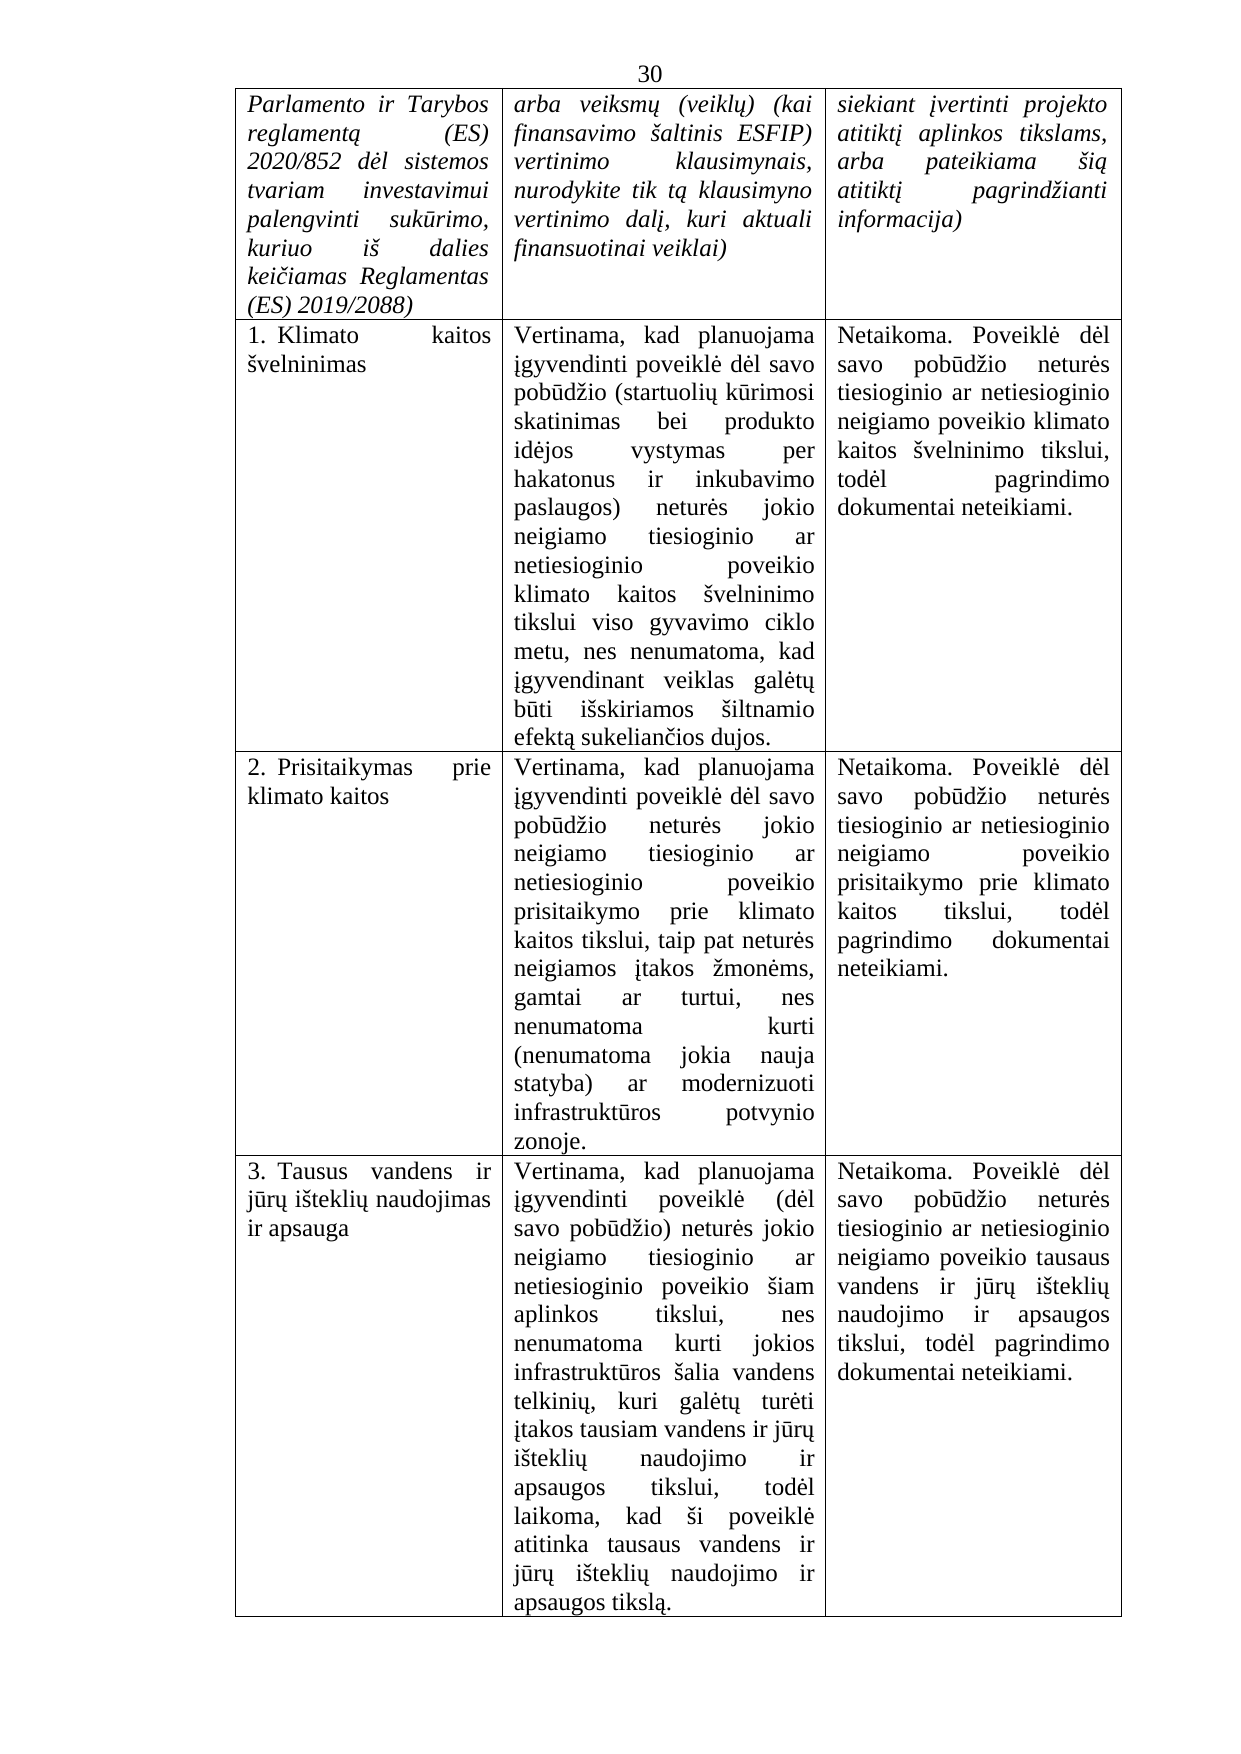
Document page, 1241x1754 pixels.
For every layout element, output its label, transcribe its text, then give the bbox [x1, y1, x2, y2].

table_cell Vertinama, kad planuojama įgyvendinti poveiklė dėl savo pobūdžio neturės jokio neigiamo tiesioginio ar netiesioginio poveikio prisitaikymo prie klimato kaitos tikslui, taip pat neturės neigiamos įtakos žmonėms, gamtai ar turtui, nes nenumatoma kurti (nenumatoma jokia nauja statyba) ar modernizuoti infrastruktūros potvynio zonoje. [503, 752, 825, 1155]
table_cell Netaikoma. Poveiklė dėl savo pobūdžio neturės tiesioginio ar netiesioginio neigiamo poveikio tausaus vandens ir jūrų išteklių naudojimo ir apsaugos tikslui, todėl pagrindimo dokumentai neteikiami. [826, 1156, 1121, 1616]
table_cell 1. Klimato kaitos švelninimas [236, 320, 502, 751]
table_cell Netaikoma. Poveiklė dėl savo pobūdžio neturės tiesioginio ar netiesioginio neigiamo poveikio klimato kaitos švelninimo tikslui, todėl pagrindimo dokumentai neteikiami. [826, 320, 1121, 751]
table_cell 2. Prisitaikymas prie klimato kaitos [236, 752, 502, 1155]
table_cell Netaikoma. Poveiklė dėl savo pobūdžio neturės tiesioginio ar netiesioginio neigiamo poveikio prisitaikymo prie klimato kaitos tikslui, todėl pagrindimo dokumentai neteikiami. [826, 752, 1121, 1155]
table_cell 3. Tausus vandens ir jūrų išteklių naudojimas ir apsauga [236, 1156, 502, 1616]
table_header siekiant įvertinti projekto atitiktį aplinkos tikslams, arba pateikiama šią atitiktį pagrindžianti informacija) [826, 89, 1121, 319]
table_header arba veiksmų (veiklų) (kai finansavimo šaltinis ESFIP) vertinimo klausimynais, nurodykite tik tą klausimyno vertinimo dalį, kuri aktuali finansuotinai veiklai) [503, 89, 825, 319]
table_cell Vertinama, kad planuojama įgyvendinti poveiklė (dėl savo pobūdžio) neturės jokio neigiamo tiesioginio ar netiesioginio poveikio šiam aplinkos tikslui, nes nenumatoma kurti jokios infrastruktūros šalia vandens telkinių, kuri galėtų turėti įtakos tausiam vandens ir jūrų išteklių naudojimo ir apsaugos tikslui, todėl laikoma, kad ši poveiklė atitinka tausaus vandens ir jūrų išteklių naudojimo ir apsaugos tikslą. [503, 1156, 825, 1616]
table_cell Vertinama, kad planuojama įgyvendinti poveiklė dėl savo pobūdžio (startuolių kūrimosi skatinimas bei produkto idėjos vystymas per hakatonus ir inkubavimo paslaugos) neturės jokio neigiamo tiesioginio ar netiesioginio poveikio klimato kaitos švelninimo tikslui viso gyvavimo ciklo metu, nes nenumatoma, kad įgyvendinant veiklas galėtų būti išskiriamos šiltnamio efektą sukeliančios dujos. [503, 320, 825, 751]
table_header Parlamento ir Tarybos reglamentą (ES) 2020/852 dėl sistemos tvariam investavimui palengvinti sukūrimo, kuriuo iš dalies keičiamas Reglamentas (ES) 2019/2088) [236, 89, 502, 319]
